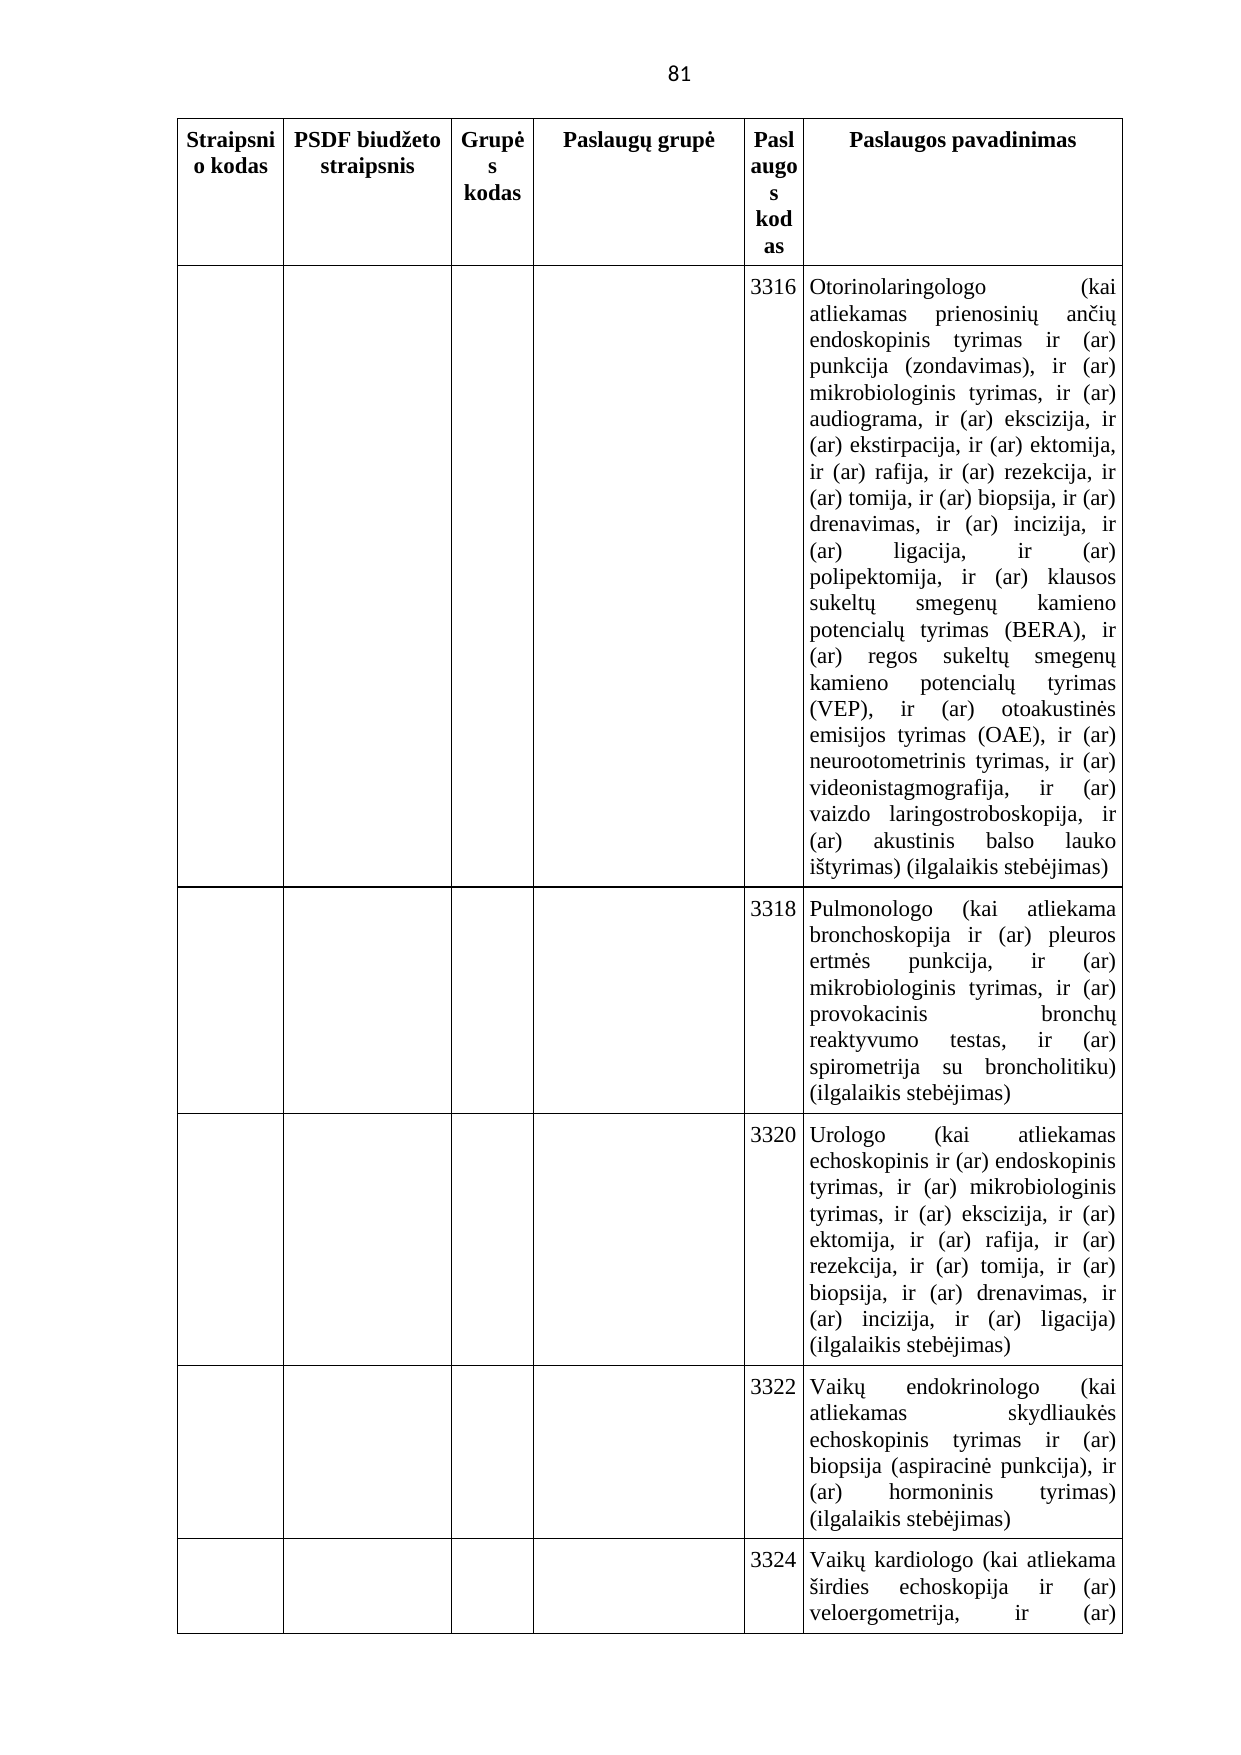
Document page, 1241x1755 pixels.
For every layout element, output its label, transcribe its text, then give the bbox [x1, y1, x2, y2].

table_header Paslaugos pavadinimas [804, 119, 1122, 265]
table_cell [452, 888, 533, 1112]
table_cell [452, 1539, 533, 1632]
table_cell [284, 1114, 451, 1365]
table_header Straipsnio kodas [178, 119, 283, 265]
table_cell Urologo (kai atliekamas echoskopinis ir (ar) endoskopinis tyrimas, ir (ar) mikrobiologinis tyrimas, ir (ar) ekscizija, ir (ar) ektomija, ir (ar) rafija, ir (ar) rezekcija, ir (ar) tomija, ir (ar) biopsija, ir (ar) drenavimas, ir (ar) incizija, ir (ar) ligacija) (ilgalaikis stebėjimas) [804, 1114, 1122, 1365]
table_cell 3324 [745, 1539, 803, 1632]
table_cell [534, 888, 744, 1112]
table_cell 3318 [745, 888, 803, 1112]
table_cell Otorinolaringologo (kai atliekamas prienosinių ančių endoskopinis tyrimas ir (ar) punkcija (zondavimas), ir (ar) mikrobiologinis tyrimas, ir (ar) audiograma, ir (ar) ekscizija, ir (ar) ekstirpacija, ir (ar) ektomija, ir (ar) rafija, ir (ar) rezekcija, ir (ar) tomija, ir (ar) biopsija, ir (ar) drenavimas, ir (ar) incizija, ir (ar) ligacija, ir (ar) polipektomija, ir (ar) klausos sukeltų smegenų kamieno potencialų tyrimas (BERA), ir (ar) regos sukeltų smegenų kamieno potencialų tyrimas (VEP), ir (ar) otoakustinės emisijos tyrimas (OAE), ir (ar) neurootometrinis tyrimas, ir (ar) videonistagmografija, ir (ar) vaizdo laringostroboskopija, ir (ar) akustinis balso lauko ištyrimas) (ilgalaikis stebėjimas) [804, 266, 1122, 886]
table_cell [178, 1366, 283, 1538]
table_cell [534, 1366, 744, 1538]
table_cell [534, 266, 744, 886]
table_cell 3322 [745, 1366, 803, 1538]
table_cell 3316 [745, 266, 803, 886]
table_header Paslaugų grupė [534, 119, 744, 265]
table_cell Vaikų endokrinologo (kai atliekamas skydliaukės echoskopinis tyrimas ir (ar) biopsija (aspiracinė punkcija), ir (ar) hormoninis tyrimas) (ilgalaikis stebėjimas) [804, 1366, 1122, 1538]
table_header Grupės kodas [452, 119, 533, 265]
table_cell [452, 266, 533, 886]
table_header PSDF biudžeto straipsnis [284, 119, 451, 265]
table_cell [178, 266, 283, 886]
table_cell [534, 1114, 744, 1365]
table_cell [284, 888, 451, 1112]
table_cell [178, 1114, 283, 1365]
table_cell [178, 888, 283, 1112]
table_cell [284, 1539, 451, 1632]
table_cell [534, 1539, 744, 1632]
table_cell Pulmonologo (kai atliekama bronchoskopija ir (ar) pleuros ertmės punkcija, ir (ar) mikrobiologinis tyrimas, ir (ar) provokacinis bronchų reaktyvumo testas, ir (ar) spirometrija su broncholitiku) (ilgalaikis stebėjimas) [804, 888, 1122, 1112]
table_header Paslaugos kodas [745, 119, 803, 265]
table_cell [178, 1539, 283, 1632]
table_cell Vaikų kardiologo (kai atliekama širdies echoskopija ir (ar) veloergometrija, ir (ar) [804, 1539, 1122, 1632]
table_cell [452, 1366, 533, 1538]
table_cell 3320 [745, 1114, 803, 1365]
table_cell [284, 266, 451, 886]
table_cell [284, 1366, 451, 1538]
table_cell [452, 1114, 533, 1365]
